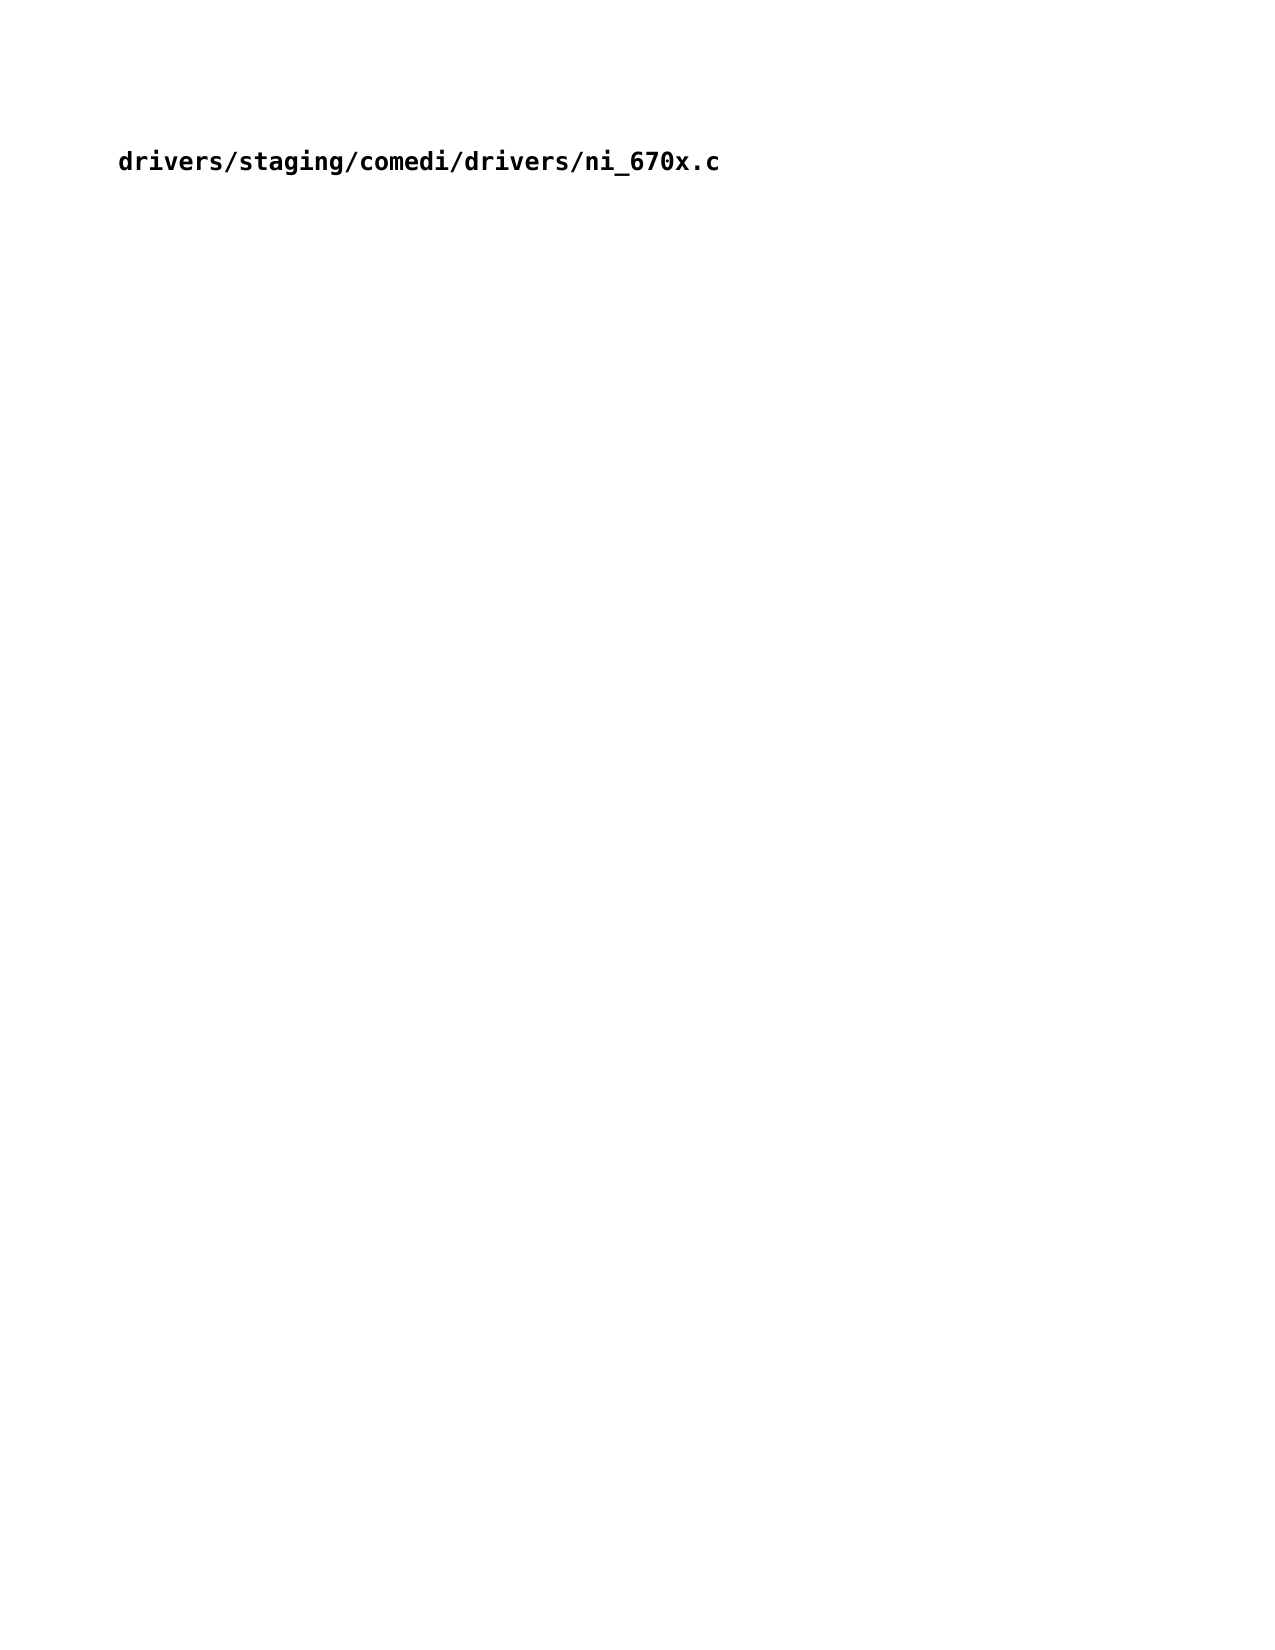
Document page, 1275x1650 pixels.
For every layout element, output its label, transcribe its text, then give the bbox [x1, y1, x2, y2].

text drivers/staging/comedi/drivers/ni_670x.c [118, 147, 1157, 176]
